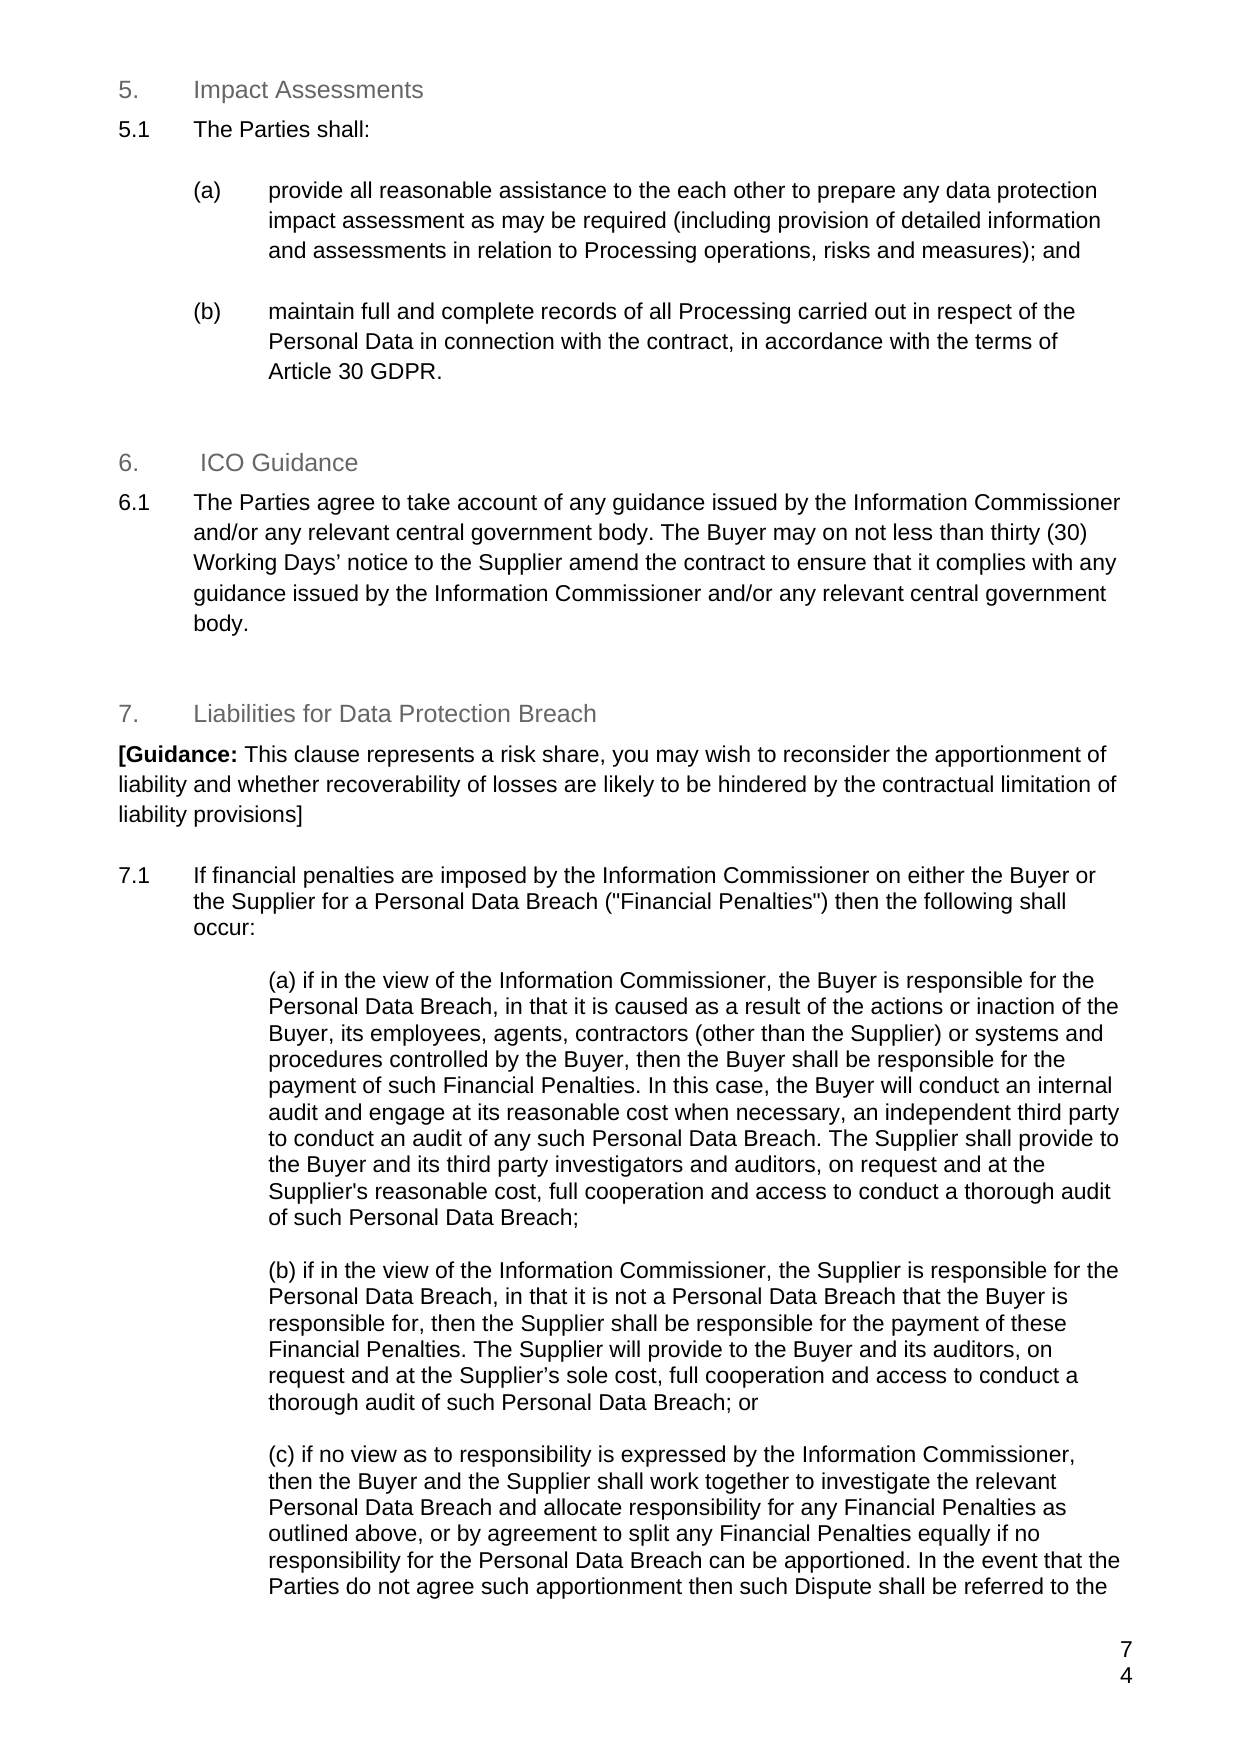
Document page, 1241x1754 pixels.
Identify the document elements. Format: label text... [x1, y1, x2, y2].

text 6.1 The Parties agree to take account of any guidance issued by the Information Commissioner and/or any relevant central government body. The Buyer may on not less than thirty (30) Working Days’ notice to the Supplier amend the contract to ensure that it complies with any guidance issued by the Information Commissioner and/or any relevant central government body. [118, 489, 1122, 636]
subtitle 5. Impact Assessments [118, 75, 1122, 104]
subtitle 7. Liabilities for Data Protection Breach [118, 699, 1122, 728]
text 5.1 The Parties shall: [118, 116, 1122, 143]
text (b) if in the view of the Information Commissioner, the Supplier is responsible for the Personal Data Breach, in that it is not a Personal Data Breach that the Buyer is responsible for, then the Supplier shall be responsible for the payment of these Financial Penalties. The Supplier will provide to the Buyer and its auditors, on request and at the Supplier’s sole cost, full cooperation and access to conduct a thorough audit of such Personal Data Breach; or [268, 1257, 1122, 1415]
text (a) if in the view of the Information Commissioner, the Buyer is responsible for the Personal Data Breach, in that it is caused as a result of the actions or inaction of the Buyer, its employees, agents, contractors (other than the Supplier) or systems and procedures controlled by the Buyer, then the Buyer shall be responsible for the payment of such Financial Penalties. In this case, the Buyer will conduct an internal audit and engage at its reasonable cost when necessary, an independent third party to conduct an audit of any such Personal Data Breach. The Supplier shall provide to the Buyer and its third party investigators and auditors, on request and at the Supplier's reasonable cost, full cooperation and access to conduct a thorough audit of such Personal Data Breach; [268, 967, 1122, 1231]
text [Guidance: This clause represents a risk share, you may wish to reconsider the apportionment of liability and whether recoverability of losses are likely to be hindered by the contractual limitation of liability provisions] [118, 741, 1122, 827]
text 7.1 If financial penalties are imposed by the Information Commissioner on either the Buyer or the Supplier for a Personal Data Breach ("Financial Penalties") then the following shall occur: [118, 862, 1122, 941]
text (c) if no view as to responsibility is expressed by the Information Commissioner, then the Buyer and the Supplier shall work together to investigate the relevant Personal Data Breach and allocate responsibility for any Financial Penalties as outlined above, or by agreement to split any Financial Penalties equally if no responsibility for the Personal Data Breach can be apportioned. In the event that the Parties do not agree such apportionment then such Dispute shall be referred to the [268, 1441, 1122, 1599]
subtitle 6. ICO Guidance [118, 448, 1122, 476]
text (b) maintain full and complete records of all Processing carried out in respect of the Personal Data in connection with the contract, in accordance with the terms of Article 30 GDPR. [193, 298, 1122, 384]
text (a) provide all reasonable assistance to the each other to prepare any data protection impact assessment as may be required (including provision of detailed information and assessments in relation to Processing operations, risks and measures); and [193, 177, 1122, 263]
